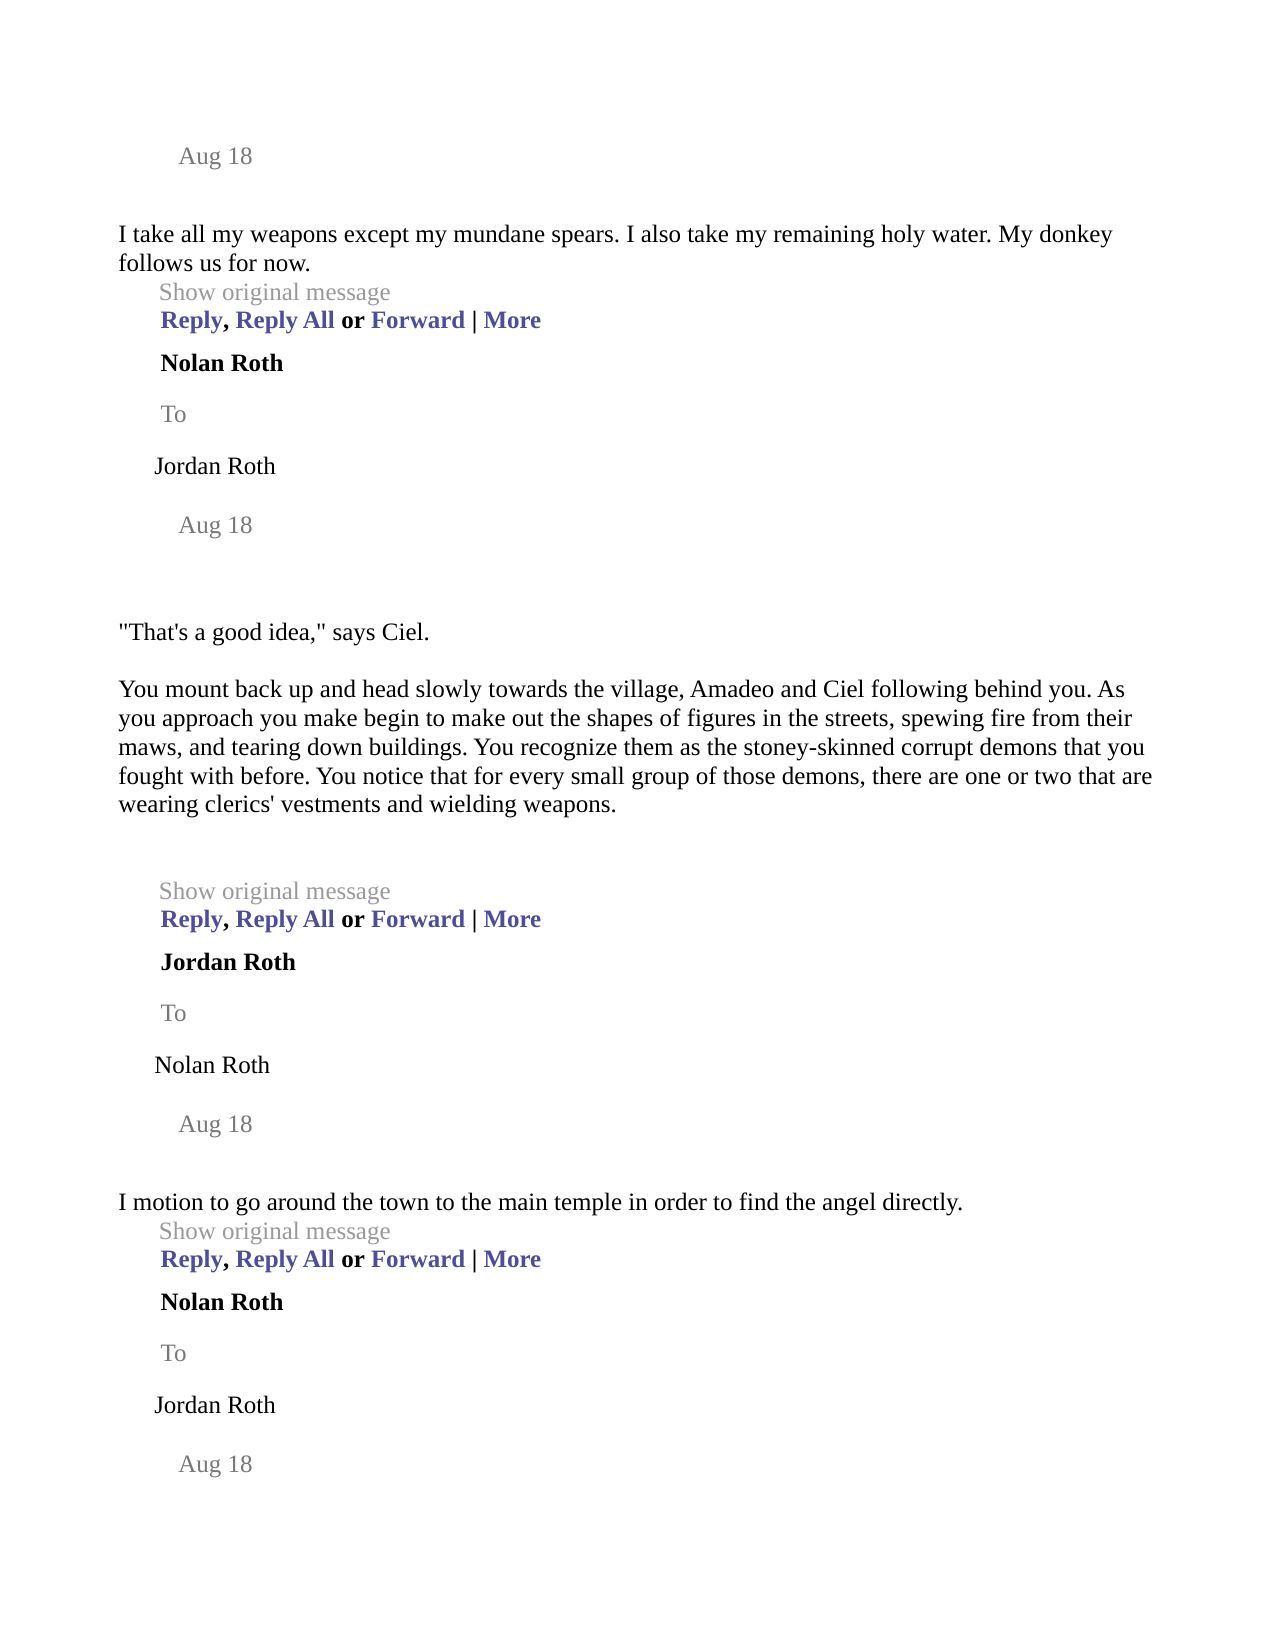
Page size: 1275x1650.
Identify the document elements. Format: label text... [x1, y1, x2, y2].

text Reply, Reply All or Forward | More [160, 306, 1115, 334]
text Reply, Reply All or Forward | More [160, 904, 1115, 933]
text Jordan Roth [154, 1386, 1005, 1419]
text I motion to go around the town to the main temple in order to find the angel directly. [118, 1187, 1157, 1216]
text Reply, Reply All or Forward | More [160, 1244, 1115, 1273]
text [27, 947, 52, 975]
text To [160, 395, 1005, 428]
text [27, 348, 52, 377]
text To [160, 994, 1005, 1027]
text Jordan Roth [160, 943, 1115, 975]
text Jordan Roth [154, 447, 1005, 480]
text To [160, 1334, 1005, 1367]
text [27, 1287, 52, 1316]
text Aug 18 [163, 132, 1113, 179]
text I take all my weapons except my mundane spears. I also take my remaining holy water. My donkey follows us for now. [118, 219, 1157, 277]
text Show original message [152, 1216, 1115, 1244]
text Aug 18 [163, 1440, 1113, 1487]
text You mount back up and head slowly towards the village, Amadeo and Ciel following behind you. As you approach you make begin to make out the shapes of figures in the streets, spewing fire from their maws, and tearing down buildings. You recognize them as the stoney-skinned corrupt demons that you fought with before. You notice that for every small group of those demons, there are one or two that are wearing clerics' vestments and wielding weapons. [118, 674, 1157, 818]
text Aug 18 [163, 1099, 1113, 1147]
text Aug 18 [163, 501, 1113, 548]
text "That's a good idea," says Ciel. [118, 617, 1157, 646]
text Nolan Roth [160, 1283, 1115, 1316]
text Nolan Roth [154, 1046, 1005, 1078]
text Show original message [152, 277, 1115, 306]
text Show original message [152, 876, 1115, 904]
text Nolan Roth [160, 344, 1115, 377]
